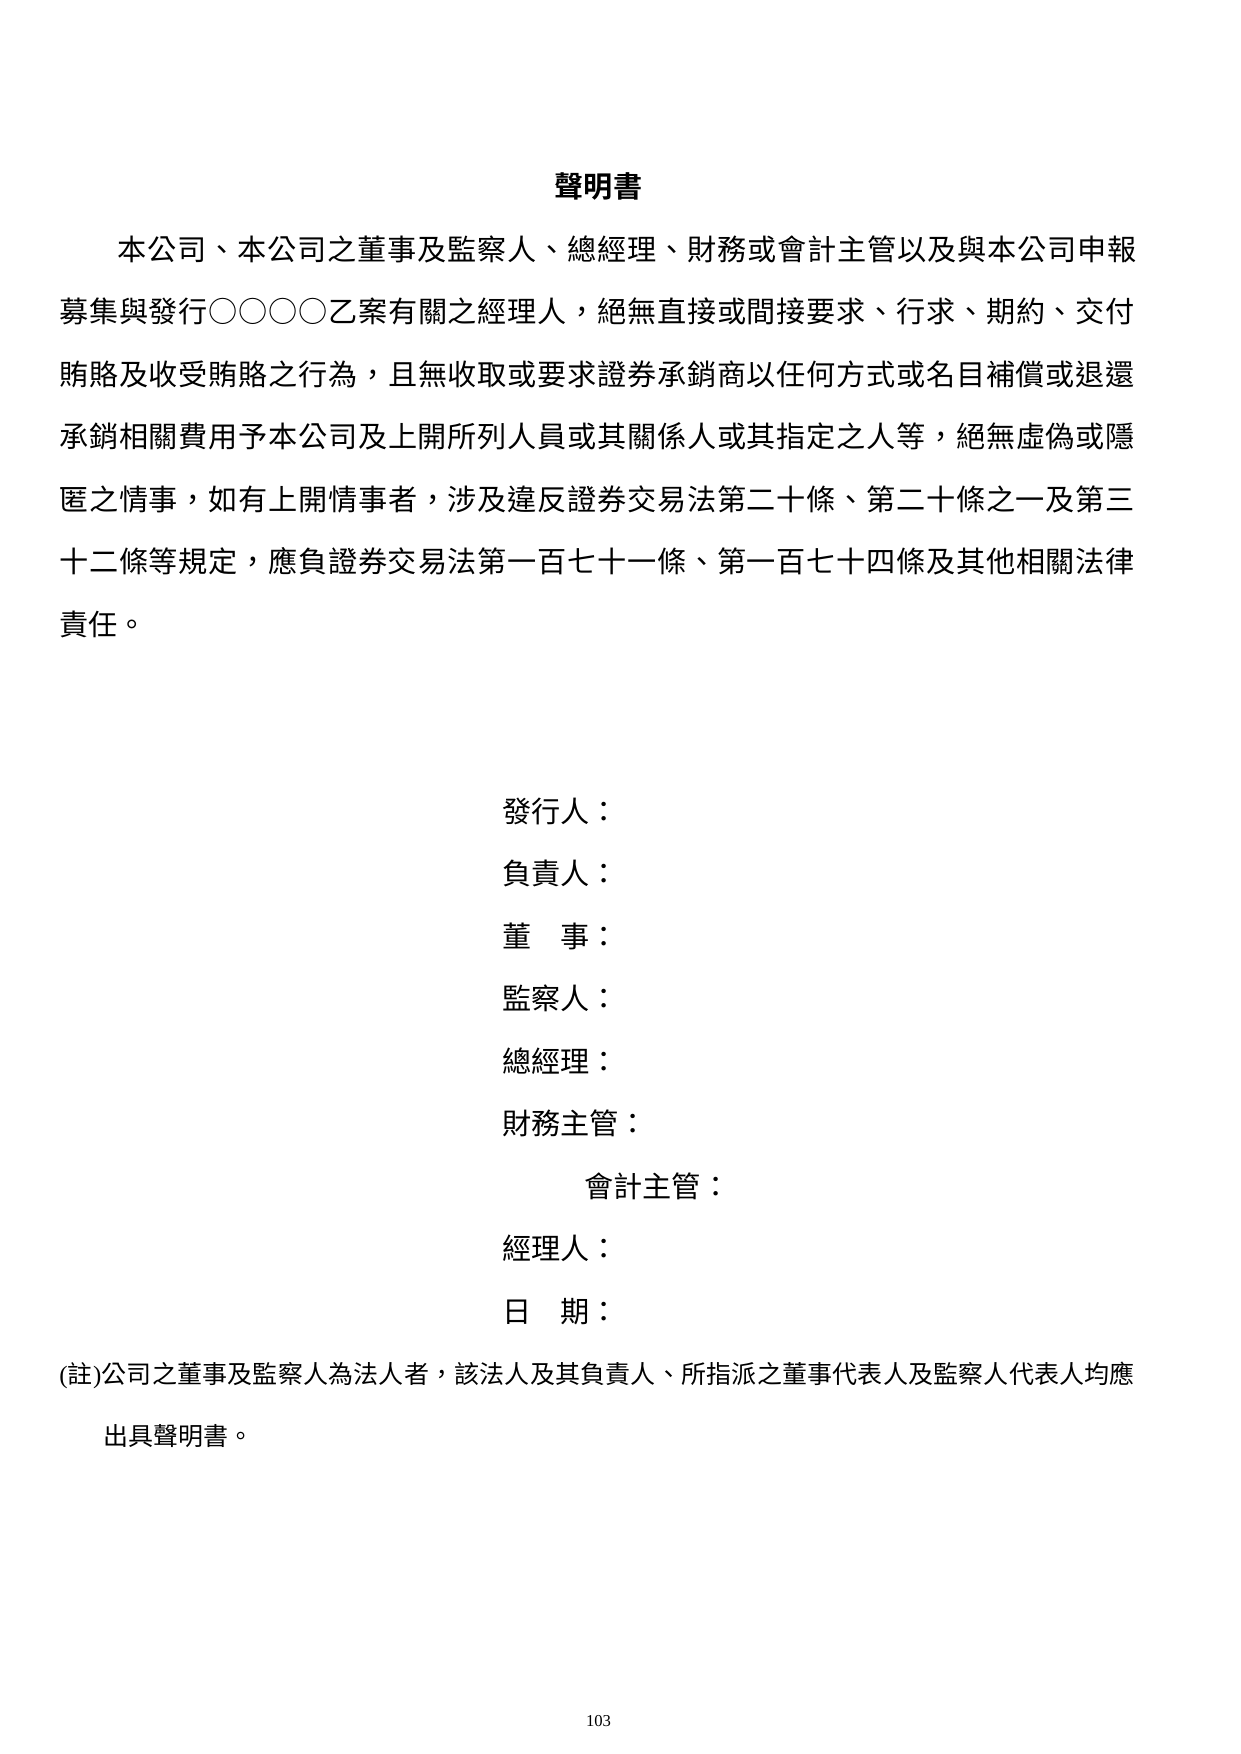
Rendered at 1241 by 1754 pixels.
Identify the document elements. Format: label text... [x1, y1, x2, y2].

text 聲明書 [59, 143, 1137, 206]
text 本公司、本公司之董事及監察人、總經理、財務或會計主管以及與本公司申報募集與發行○○○○乙案有關之經理人，絕無直接或間接要求、行求、期約、交付賄賂及收受賄賂之行為，且無收取或要求證券承銷商以任何方式或名目補償或退還承銷相關費用予本公司及上開所列人員或其關係人或其指定之人等，絕無虛偽或隱匿之情事，如有上開情事者，涉及違反證券交易法第二十條、第二十條之一及第三十二條等規定，應負證券交易法第一百七十一條、第一百七十四條及其他相關法律責任。 [59, 206, 1137, 643]
text 總經理： [59, 1018, 1137, 1081]
text 監察人： [59, 956, 1137, 1018]
text 財務主管： [59, 1081, 1137, 1143]
text (註)公司之董事及監察人為法人者，該法人及其負責人、所指派之董事代表人及監察人代表人均應出具聲明書。 [59, 1331, 1137, 1456]
text 日 期： [59, 1268, 1137, 1331]
text 發行人： [59, 768, 1137, 831]
text 董 事： [59, 893, 1137, 956]
text 負責人： [59, 831, 1137, 893]
text 會計主管： [59, 1143, 1137, 1206]
text 經理人： [59, 1206, 1137, 1268]
